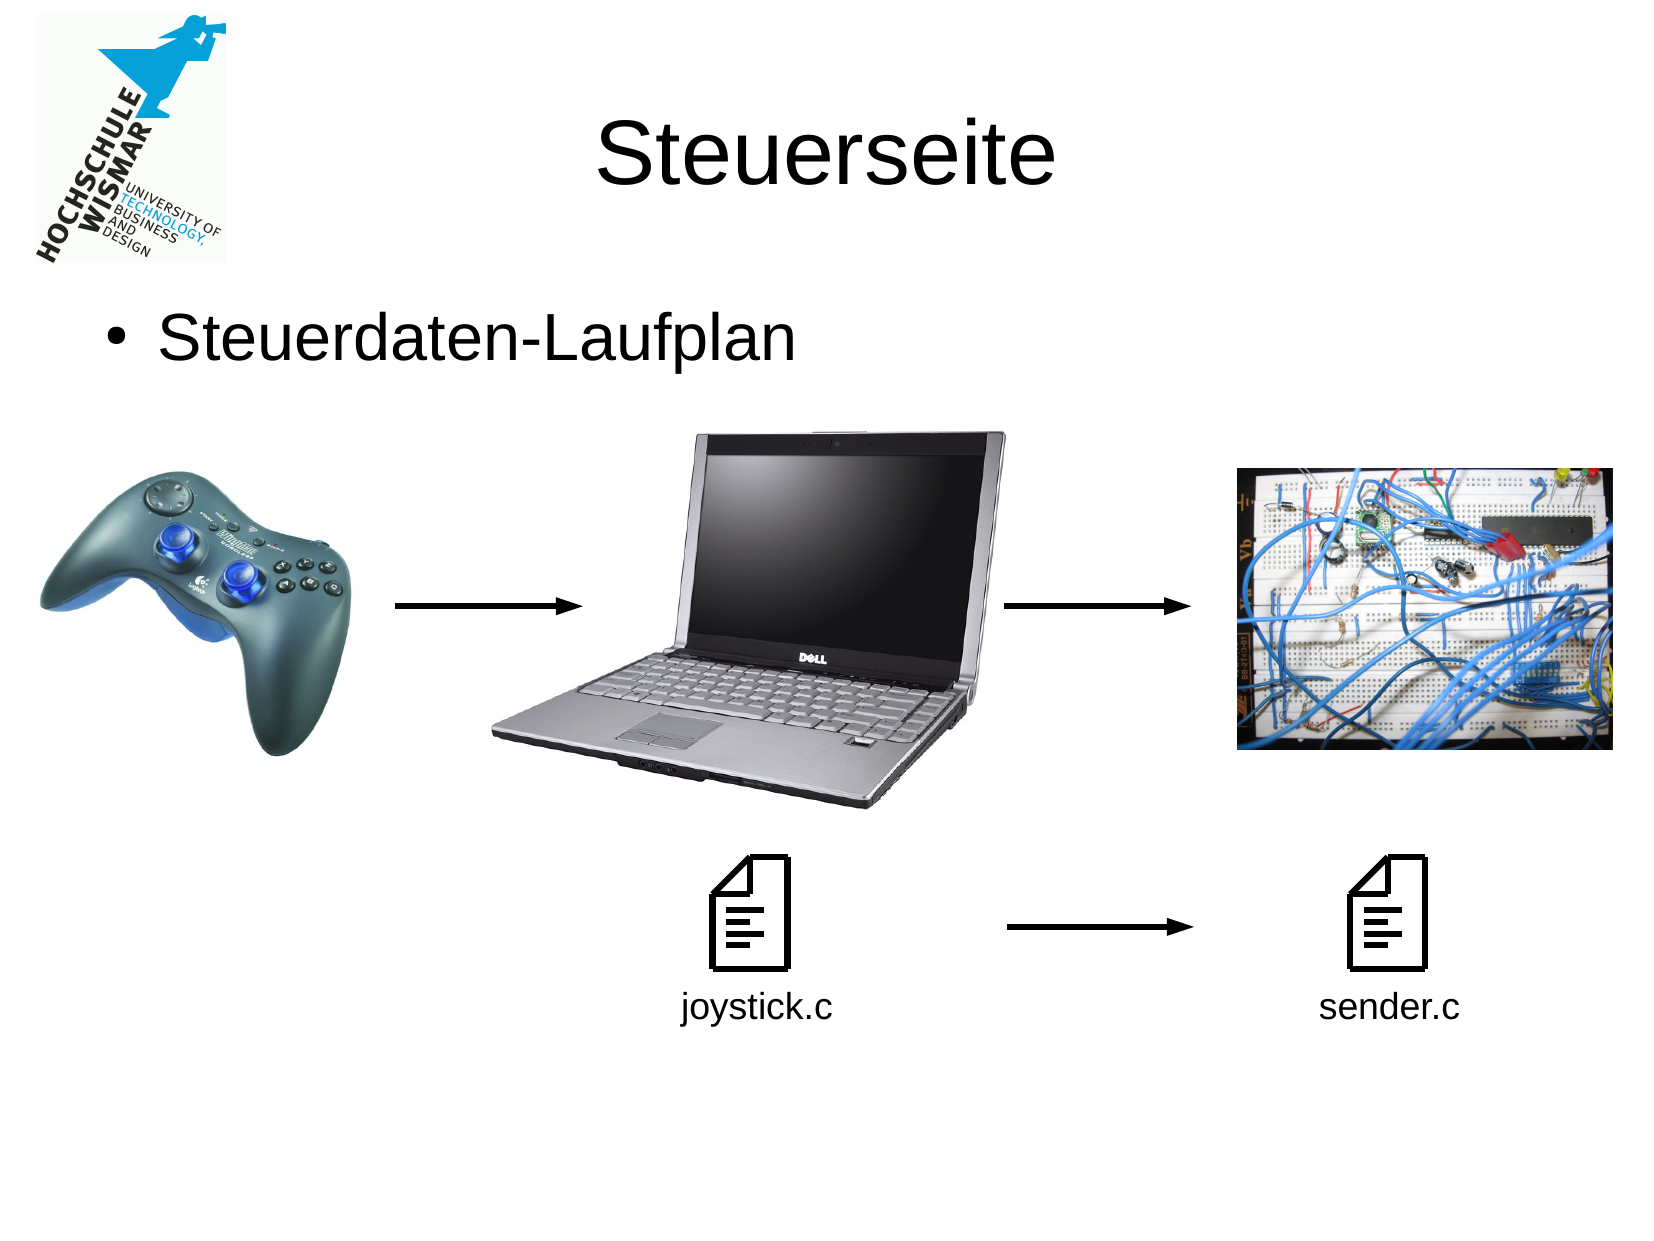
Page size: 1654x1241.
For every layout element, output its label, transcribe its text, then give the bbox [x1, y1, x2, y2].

text_box sender.c [1301, 975, 1489, 1038]
text_box joystick.c [663, 975, 863, 1038]
picture [475, 421, 1013, 820]
picture [36, 15, 226, 263]
picture [196, 33, 205, 43]
list Steuerdaten-Laufplan [86, 300, 1576, 1119]
title Steuerseite [226, 56, 1571, 250]
picture [1237, 468, 1613, 751]
picture [37, 458, 358, 759]
picture [199, 15, 226, 24]
